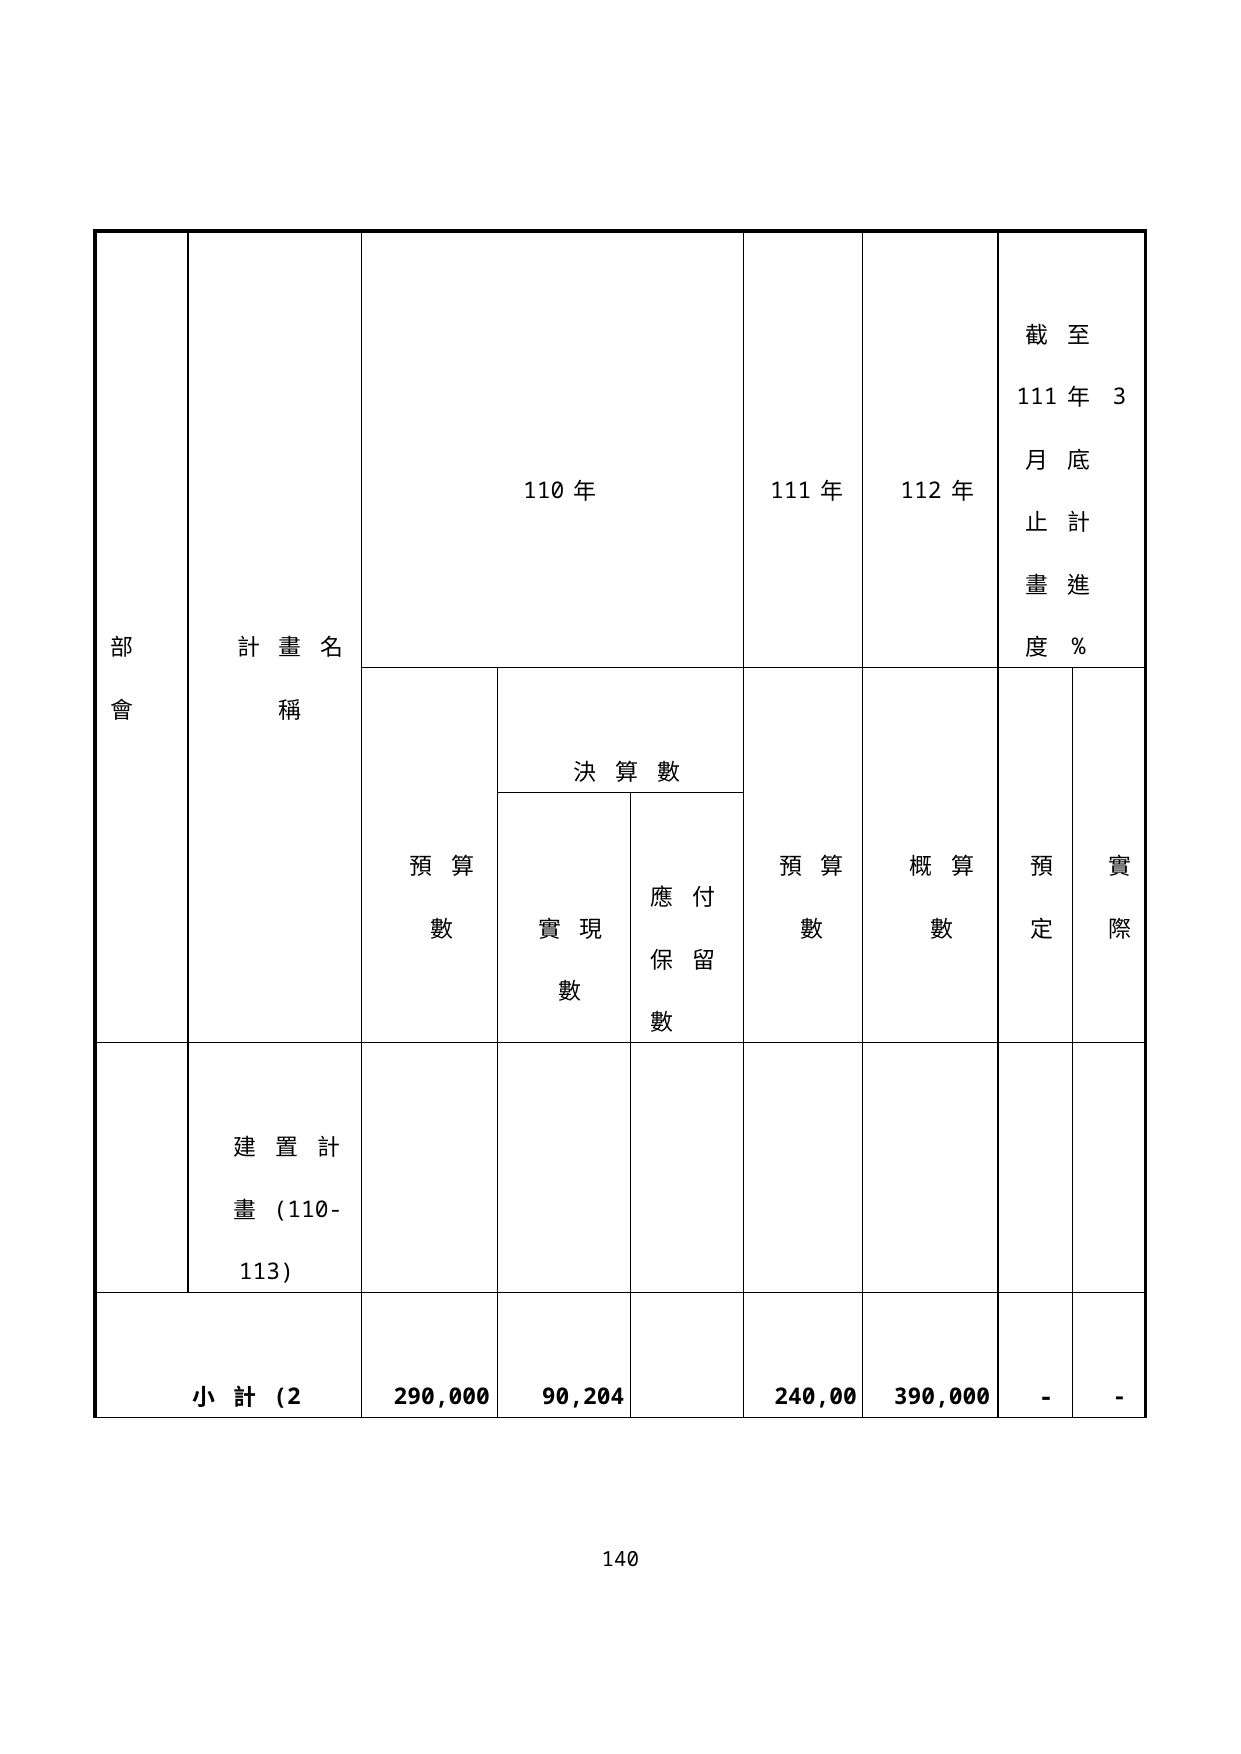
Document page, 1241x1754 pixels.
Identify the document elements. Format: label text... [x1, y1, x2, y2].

table_cell [1073, 1043, 1144, 1292]
table_cell 240,00 [744, 1293, 862, 1417]
table_cell [498, 1043, 630, 1292]
table_header 110年 [362, 233, 743, 667]
table_cell [362, 1043, 497, 1292]
table_cell - [1073, 1293, 1144, 1417]
table_cell [863, 1043, 997, 1292]
table_cell 390,000 [863, 1293, 997, 1417]
table_cell 實際 [1073, 668, 1144, 1042]
table_cell 決算數 [498, 668, 743, 792]
table_cell - [631, 1043, 743, 1292]
table_cell 90,204 [498, 1293, 630, 1417]
table_header 計畫名稱 [189, 233, 361, 1042]
table_cell 實現數 [498, 793, 630, 1042]
table_cell 小計(2 [97, 1293, 361, 1417]
table_cell 建置計畫(110-113) [189, 1043, 361, 1292]
table_cell - [999, 1293, 1072, 1417]
table_cell [744, 1043, 862, 1292]
table_cell [97, 1043, 187, 1292]
table_cell 預算數 [744, 668, 862, 1042]
table_cell 應付保留數 [631, 793, 743, 1042]
table_cell 290,000 [362, 1293, 497, 1417]
table_cell 概算數 [863, 668, 997, 1042]
table_cell 預算數 [362, 668, 497, 1042]
table_header 部會 [97, 233, 187, 1042]
table_header 截至111年3月底止計畫進度% [999, 233, 1144, 667]
table_cell [631, 1293, 743, 1417]
table_cell 預定 [999, 668, 1072, 1042]
table_header 112年 [863, 233, 997, 667]
table_cell [999, 1043, 1072, 1292]
table_header 111年 [744, 233, 862, 667]
